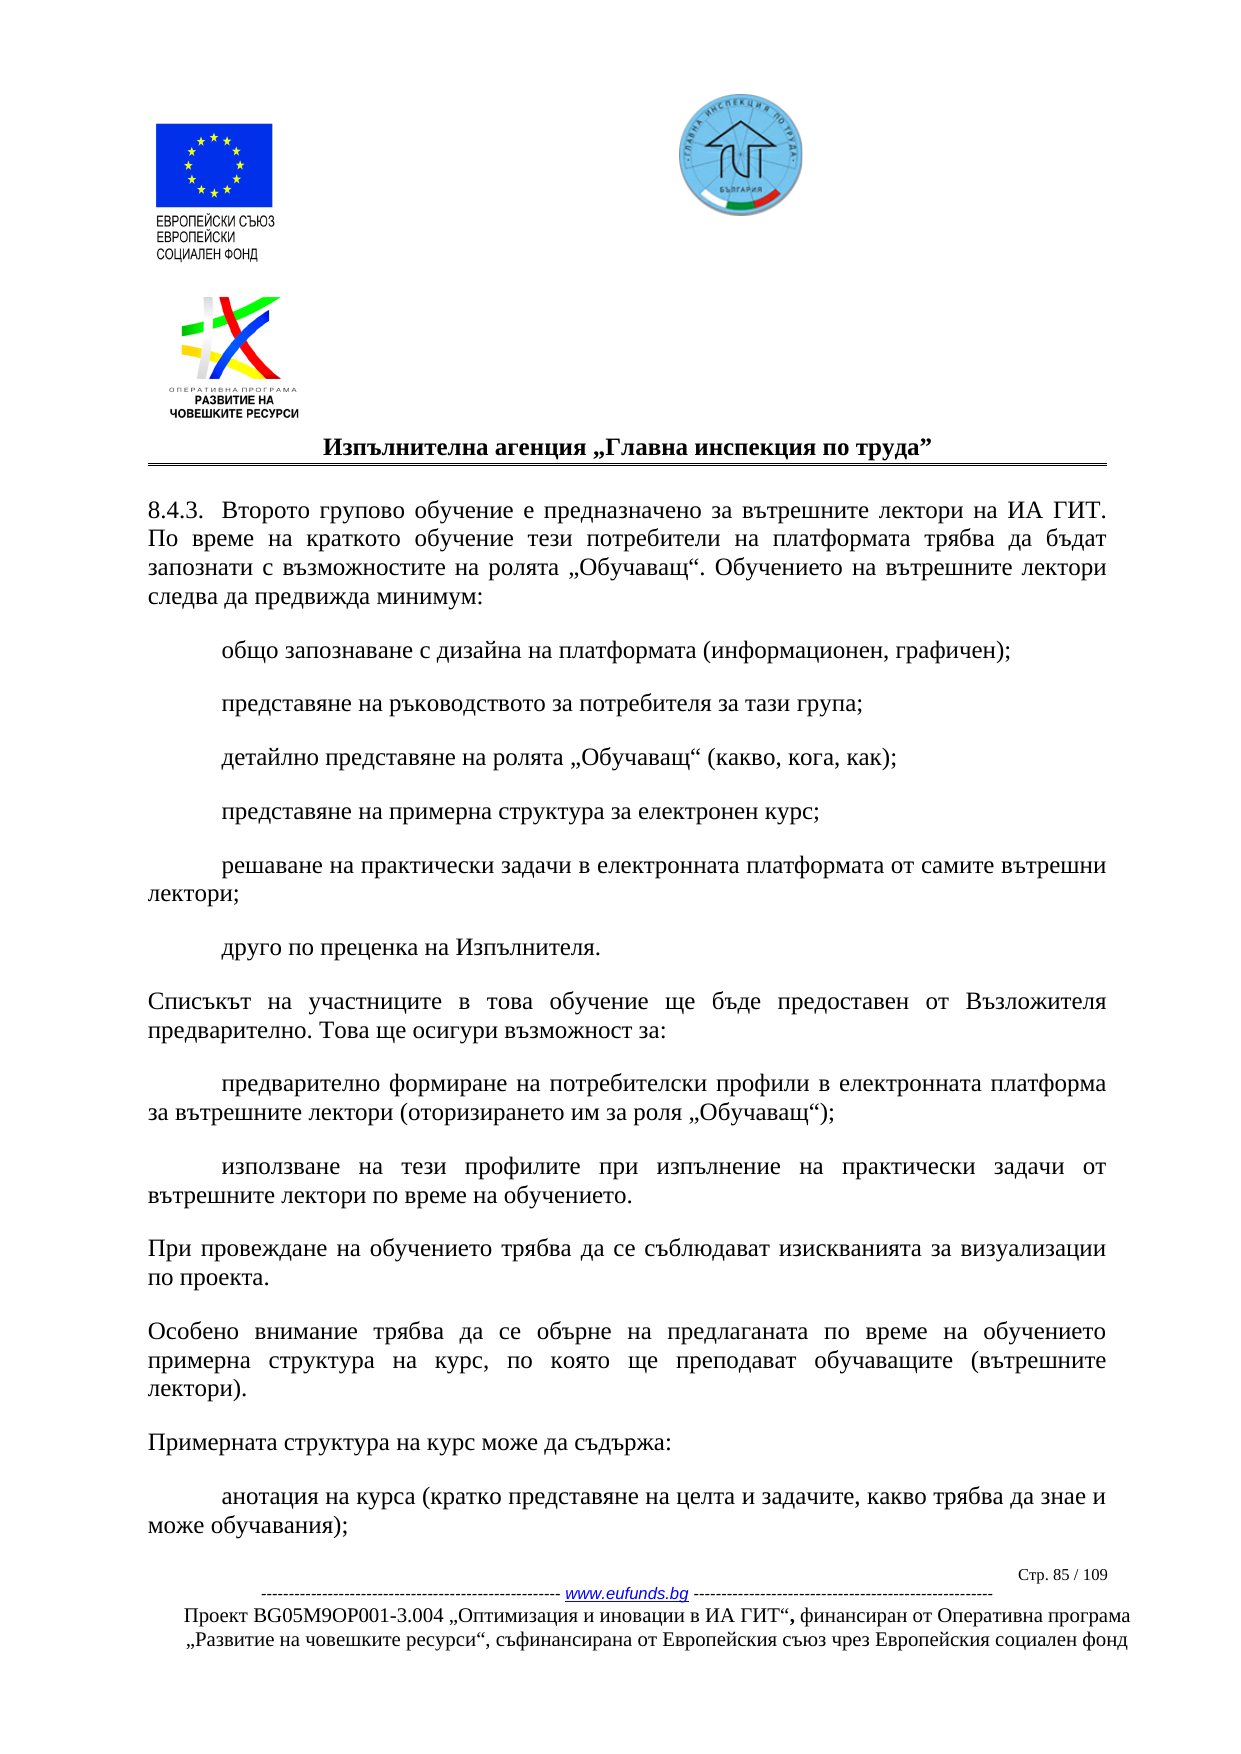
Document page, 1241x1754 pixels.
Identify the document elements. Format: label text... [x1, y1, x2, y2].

text Особено внимание трябва да се обърне на предлаганата по време на обучението примерна структура на курс, по която ще преподават обучаващите (вътрешните лектори). [148, 1316, 1107, 1402]
text  предварително формиране на потребителски профили в електронната платформа за вътрешните лектори (оторизирането им за роля „Обучаващ“); [148, 1068, 1107, 1126]
text При провеждане на обучението трябва да се съблюдават изискванията за визуализации по проекта. [148, 1233, 1107, 1291]
text  друго по преценка на Изпълнителя. [148, 932, 1107, 961]
text  детайлно представяне на ролята „Обучаващ“ (какво, кога, как); [148, 742, 1107, 771]
text 8.4.3. Второто групово обучение е предназначено за вътрешните лектори на ИА ГИТ. По време на краткото обучение тези потребители на платформата трябва да бъдат запознати с възможностите на ролята „Обучаващ“. Обучението на вътрешните лектори следва да предвижда минимум: [148, 495, 1107, 610]
text  представяне на примерна структура за електронен курс; [148, 796, 1107, 825]
text  представяне на ръководството за потребителя за тази група; [148, 688, 1107, 717]
text  решаване на практически задачи в електронната платформата от самите вътрешни лектори; [148, 850, 1107, 907]
text  общо запознаване с дизайна на платформата (информационен, графичен); [148, 635, 1107, 663]
text Примерната структура на курс може да съдържа: [148, 1427, 1107, 1456]
text Списъкът на участниците в това обучение ще бъде предоставен от Възложителя предварително. Това ще осигури възможност за: [148, 986, 1107, 1043]
text  използване на тези профилите при изпълнение на практически задачи от вътрешните лектори по време на обучението. [148, 1151, 1107, 1208]
text  анотация на курса (кратко представяне на целта и задачите, какво трябва да знае и може обучавания); [148, 1481, 1107, 1538]
